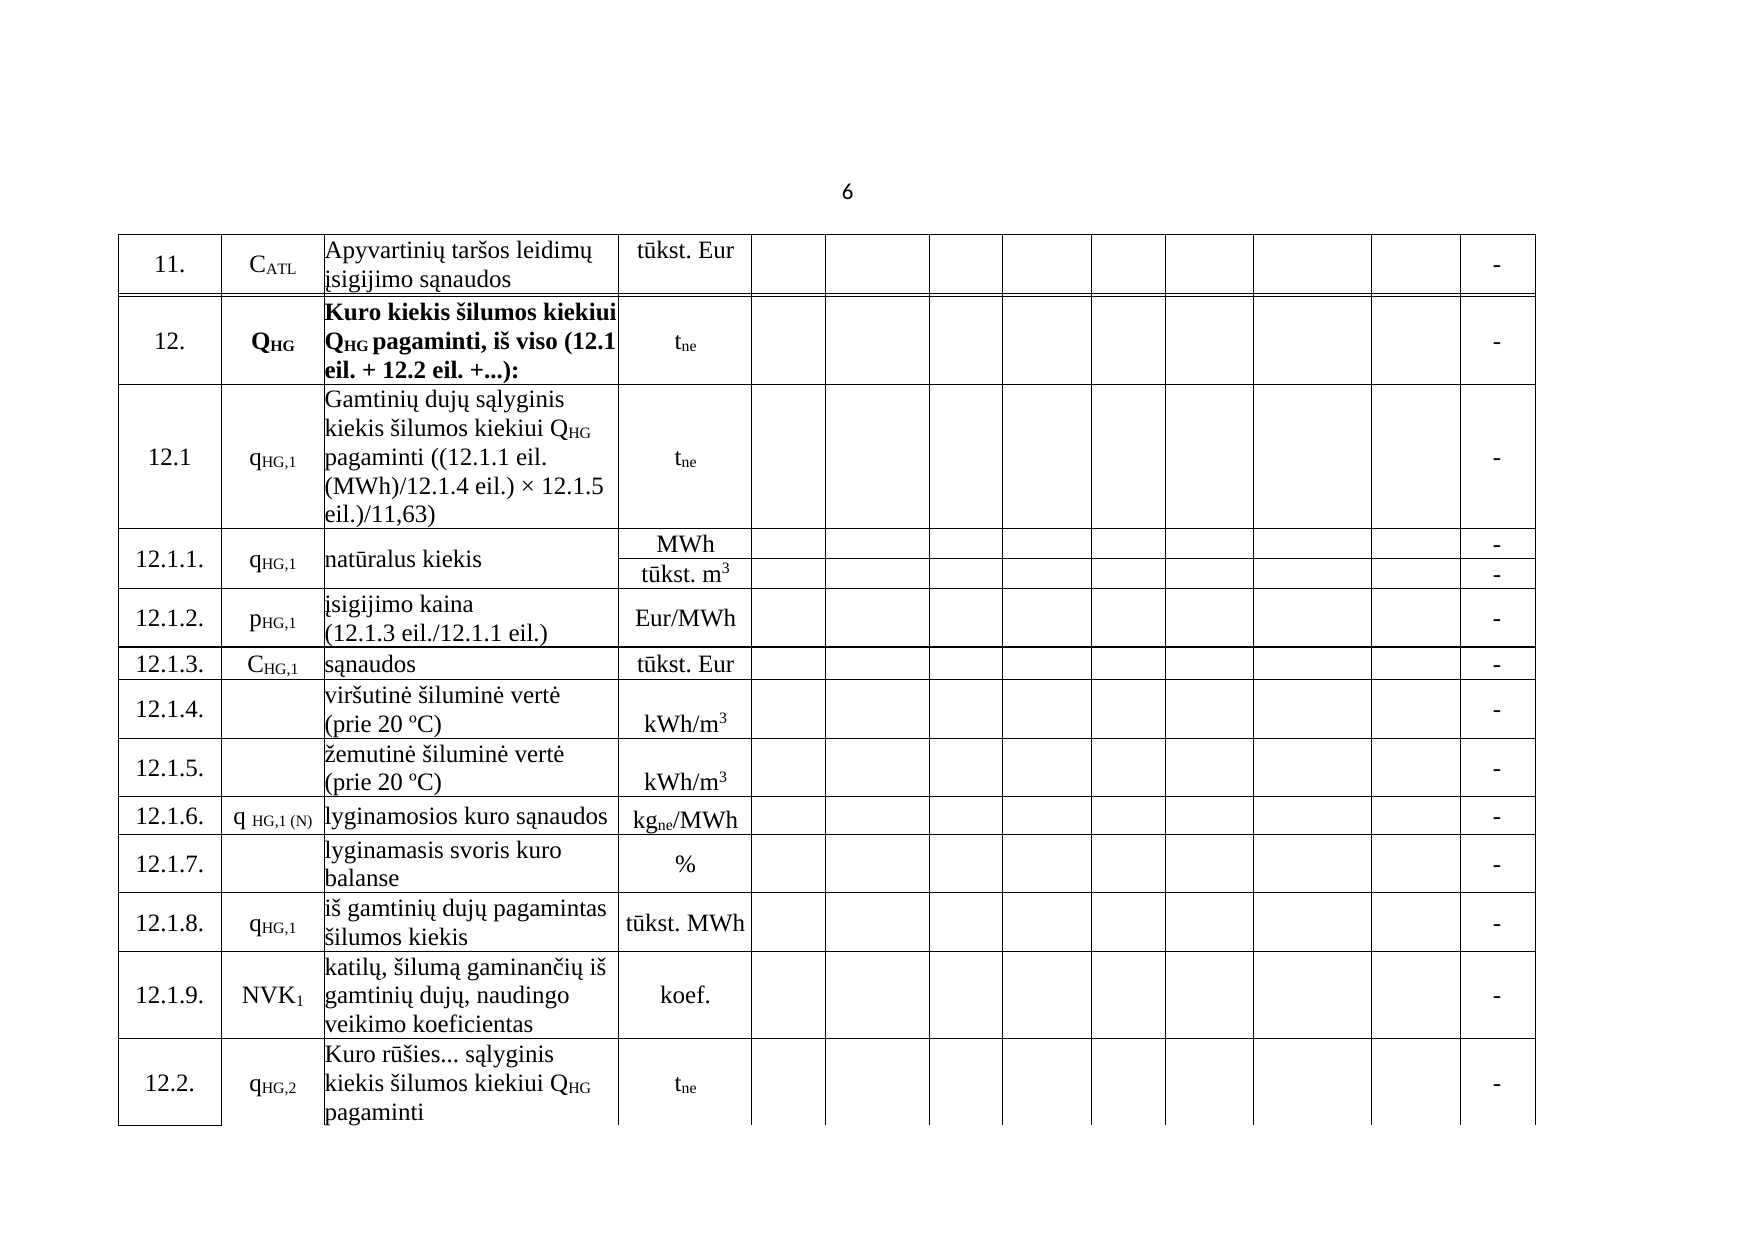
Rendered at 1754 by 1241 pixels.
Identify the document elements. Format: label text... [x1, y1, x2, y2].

table_cell 12.1 [119, 385, 221, 528]
table_cell 12.1.8. [119, 893, 221, 951]
table_cell 12.1.4. [119, 680, 221, 738]
table_cell [1092, 559, 1165, 588]
table_cell MWh [619, 529, 751, 558]
table_cell QHG [222, 297, 324, 383]
table_cell - [1461, 559, 1535, 588]
table_cell [930, 739, 1002, 796]
table_cell - [1461, 385, 1535, 528]
table_cell 12.1.1. [119, 529, 221, 588]
table_cell Eur/MWh [619, 589, 751, 646]
table_cell 12. [119, 297, 221, 383]
table_cell q HG,1 (N) [222, 797, 324, 834]
table_cell [1166, 835, 1253, 892]
table_cell [1166, 952, 1253, 1038]
table_cell tne [619, 1039, 751, 1125]
table_cell [1092, 680, 1165, 738]
table_cell [1254, 797, 1371, 834]
table_cell [826, 529, 929, 558]
table_cell [1166, 297, 1253, 383]
table_cell [826, 1039, 929, 1125]
table_cell [1003, 1039, 1091, 1125]
table_cell [1254, 739, 1371, 796]
table_cell [1166, 893, 1253, 951]
table_cell [1254, 235, 1371, 292]
table_cell - [1461, 739, 1535, 796]
table_cell qHG,1 [222, 529, 324, 588]
table_cell [826, 797, 929, 834]
table_cell Kuro rūšies... sąlyginis kiekis šilumos kiekiui QHG pagaminti [325, 1039, 618, 1125]
table_cell [752, 589, 825, 646]
table_cell - [1461, 297, 1535, 383]
table_cell [1372, 893, 1460, 951]
table_cell [1003, 797, 1091, 834]
table_cell [826, 235, 929, 292]
table_cell - [1461, 952, 1535, 1038]
table_cell - [1461, 648, 1535, 679]
table_cell [826, 589, 929, 646]
table_cell [1372, 235, 1460, 292]
table_cell [1166, 385, 1253, 528]
table_cell 12.1.7. [119, 835, 221, 892]
table_cell [930, 559, 1002, 588]
table_cell [930, 529, 1002, 558]
table_cell [1254, 835, 1371, 892]
table_cell [826, 559, 929, 588]
table_cell [826, 680, 929, 738]
table_cell [1372, 529, 1460, 558]
table_cell [930, 952, 1002, 1038]
table_cell [752, 529, 825, 558]
table_cell [826, 739, 929, 796]
table_cell [1372, 680, 1460, 738]
table_cell - [1461, 680, 1535, 738]
table_cell [930, 297, 1002, 383]
table_cell [1166, 648, 1253, 679]
table_cell [1003, 559, 1091, 588]
table_cell [1166, 589, 1253, 646]
table_cell [930, 797, 1002, 834]
table_cell [1003, 680, 1091, 738]
table_cell Gamtinių dujų sąlyginis kiekis šilumos kiekiui QHG pagaminti ((12.1.1 eil. (MWh)/12.1.4 eil.) × 12.1.5 eil.)/11,63) [325, 385, 618, 528]
table_cell viršutinė šiluminė vertė (prie 20 ºC) [325, 680, 618, 738]
table_cell kWh/m3 [619, 739, 751, 796]
table_cell [1254, 648, 1371, 679]
table_cell [930, 385, 1002, 528]
table_cell [930, 893, 1002, 951]
table_cell [752, 559, 825, 588]
table_cell katilų, šilumą gaminančių iš gamtinių dujų, naudingo veikimo koeficientas [325, 952, 618, 1038]
table_cell [1372, 952, 1460, 1038]
table_cell [1254, 1039, 1371, 1125]
table_cell [930, 680, 1002, 738]
table_cell [1092, 797, 1165, 834]
table_cell [826, 385, 929, 528]
table_cell [752, 739, 825, 796]
table_cell qHG,2 [222, 1039, 324, 1125]
table_cell [752, 385, 825, 528]
table_cell [1254, 529, 1371, 558]
table_cell tne [619, 385, 751, 528]
table_cell [826, 648, 929, 679]
table_cell [752, 1039, 825, 1125]
table_cell [1003, 893, 1091, 951]
table_cell [1166, 559, 1253, 588]
table_cell [1372, 797, 1460, 834]
table_cell [752, 297, 825, 383]
table_cell [1092, 648, 1165, 679]
table_cell NVK1 [222, 952, 324, 1038]
table_cell žemutinė šiluminė vertė (prie 20 ºC) [325, 739, 618, 796]
table_cell [1092, 297, 1165, 383]
table_cell Kuro kiekis šilumos kiekiui QHG pagaminti, iš viso (12.1 eil. + 12.2 eil. +...): [325, 297, 618, 383]
table_cell [1166, 1039, 1253, 1125]
table_cell qHG,1 [222, 385, 324, 528]
table_cell [1254, 680, 1371, 738]
table_cell [1003, 385, 1091, 528]
table_cell įsigijimo kaina (12.1.3 eil./12.1.1 eil.) [325, 589, 618, 646]
table_cell tūkst. m3 [619, 559, 751, 588]
table_cell [826, 297, 929, 383]
table_cell [1372, 297, 1460, 383]
table_cell 12.2. [119, 1039, 221, 1125]
table_cell [1372, 648, 1460, 679]
table_cell [1372, 589, 1460, 646]
table_cell tūkst. MWh [619, 893, 751, 951]
table_cell [1003, 297, 1091, 383]
table_cell lyginamosios kuro sąnaudos [325, 797, 618, 834]
table_cell [1166, 529, 1253, 558]
table_cell [752, 235, 825, 292]
table_cell [1254, 589, 1371, 646]
table_cell [826, 893, 929, 951]
table_cell CATL [222, 235, 324, 292]
table_cell kWh/m3 [619, 680, 751, 738]
table_cell - [1461, 1039, 1535, 1125]
table_cell [826, 835, 929, 892]
table_cell [1254, 893, 1371, 951]
table_cell Apyvartinių taršos leidimų įsigijimo sąnaudos [325, 235, 618, 292]
table_cell [1092, 235, 1165, 292]
table_cell - [1461, 529, 1535, 558]
table_cell [930, 589, 1002, 646]
table_cell [1003, 739, 1091, 796]
table_cell [1166, 797, 1253, 834]
table_cell koef. [619, 952, 751, 1038]
table_cell [752, 648, 825, 679]
table_cell 12.1.5. [119, 739, 221, 796]
table_cell [1092, 589, 1165, 646]
table_cell tne [619, 297, 751, 383]
table_cell [222, 739, 324, 796]
table_cell qHG,1 [222, 893, 324, 951]
table_cell - [1461, 797, 1535, 834]
table_cell [1003, 835, 1091, 892]
table_cell [1254, 559, 1371, 588]
table_cell tūkst. Eur [619, 235, 751, 292]
table_cell [826, 952, 929, 1038]
table_cell [1254, 385, 1371, 528]
table_cell kgne/MWh [619, 797, 751, 834]
table_cell lyginamasis svoris kuro balanse [325, 835, 618, 892]
table_cell - [1461, 589, 1535, 646]
table_cell [930, 648, 1002, 679]
table_cell [1254, 952, 1371, 1038]
table_cell [1166, 680, 1253, 738]
table_cell [1092, 385, 1165, 528]
table_cell [1003, 952, 1091, 1038]
table_cell [1092, 1039, 1165, 1125]
table_cell 12.1.2. [119, 589, 221, 646]
table_cell [1372, 1039, 1460, 1125]
table_cell iš gamtinių dujų pagamintas šilumos kiekis [325, 893, 618, 951]
table_cell [1092, 835, 1165, 892]
table_cell [1003, 589, 1091, 646]
table_cell CHG,1 [222, 648, 324, 679]
table_cell pHG,1 [222, 589, 324, 646]
table_cell sąnaudos [325, 648, 618, 679]
table_cell [1372, 559, 1460, 588]
table_cell [752, 952, 825, 1038]
table_cell [222, 835, 324, 892]
table_cell [1254, 297, 1371, 383]
table_cell 11. [119, 235, 221, 292]
table_cell [1372, 835, 1460, 892]
table_cell natūralus kiekis [325, 529, 618, 588]
table_cell [1092, 529, 1165, 558]
table_cell [930, 235, 1002, 292]
table_cell [752, 893, 825, 951]
table_cell % [619, 835, 751, 892]
table_cell [222, 680, 324, 738]
table_cell [752, 680, 825, 738]
table_cell 12.1.6. [119, 797, 221, 834]
table_cell [1003, 648, 1091, 679]
table_cell [1166, 235, 1253, 292]
table_cell [752, 797, 825, 834]
table_cell [930, 1039, 1002, 1125]
table_cell [1166, 739, 1253, 796]
table_cell [1372, 385, 1460, 528]
table_cell 12.1.3. [119, 648, 221, 679]
table_cell [1092, 739, 1165, 796]
table_cell 12.1.9. [119, 952, 221, 1038]
table_cell [1003, 529, 1091, 558]
table_cell [1092, 952, 1165, 1038]
table_cell - [1461, 835, 1535, 892]
table_cell [930, 835, 1002, 892]
table_cell [1003, 235, 1091, 292]
table_cell tūkst. Eur [619, 648, 751, 679]
table_cell - [1461, 893, 1535, 951]
table_cell - [1461, 235, 1535, 292]
table_cell [1092, 893, 1165, 951]
table_cell [1372, 739, 1460, 796]
table_cell [752, 835, 825, 892]
